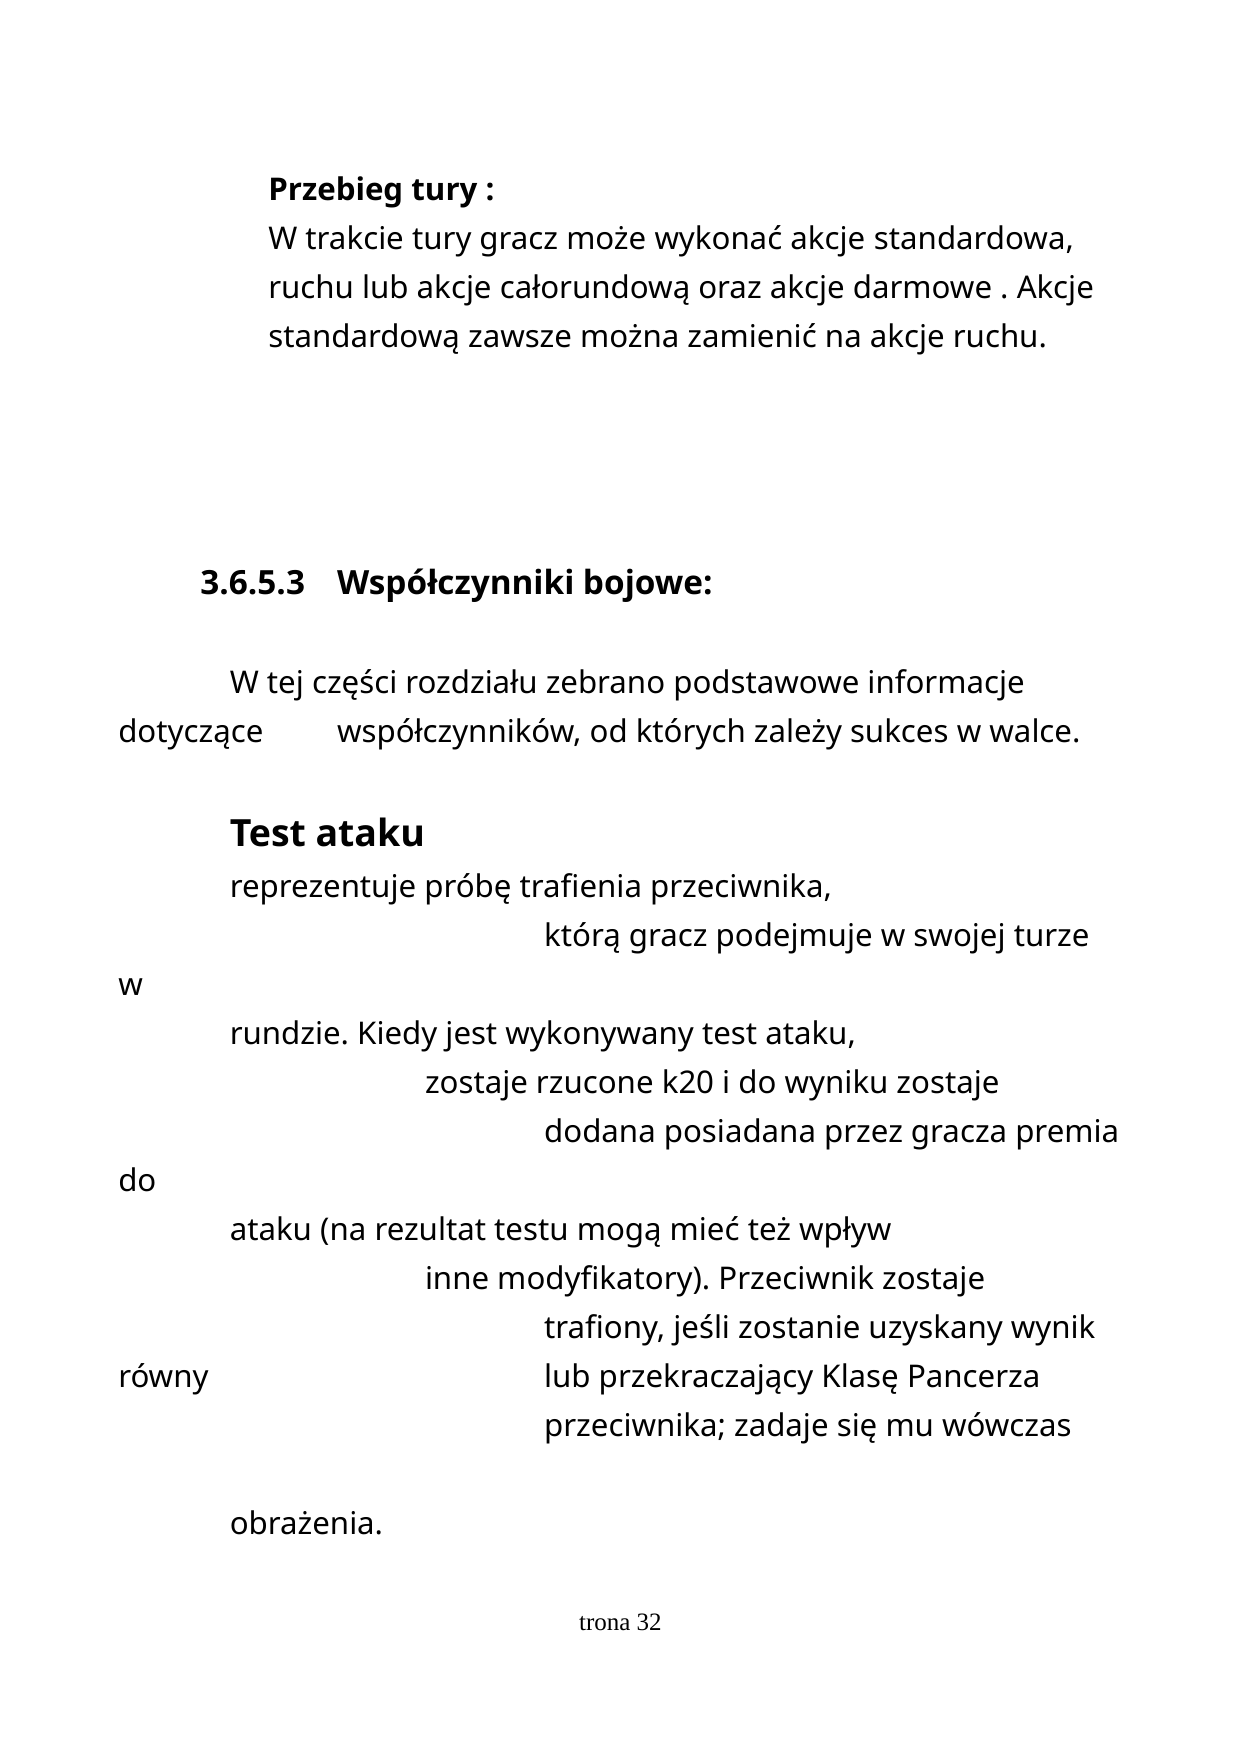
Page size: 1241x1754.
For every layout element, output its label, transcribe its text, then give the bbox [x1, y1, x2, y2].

text 3.6.5.3 Współczynniki bojowe: [118, 559, 1122, 604]
text W tej części rozdziału zebrano podstawowe informacje dotyczące współczynników, od których zależy sukces w walce. [118, 611, 1122, 751]
text Test ataku reprezentuje próbę trafienia przeciwnika, którą gracz podejmuje w swojej turze w rundzie. Kiedy jest wykonywany test ataku, zostaje rzucone k20 i do wyniku zostaje dodana posiadana przez gracza premia do ataku (na rezultat testu mogą mieć też wpływ inne modyfikatory). Przeciwnik zostaje trafiony, jeśli zostanie uzyskany wynik równy lub przekraczający Klasę Pancerza przeciwnika; zadaje się mu wówczas obrażenia. [118, 807, 1122, 1543]
list Przebieg tury : W trakcie tury gracz może wykonać akcje standardowa, ruchu lub akcje całorundową oraz akcje darmowe . Akcje standardową zawsze można zamienić na akcje ruchu. [231, 167, 1122, 357]
